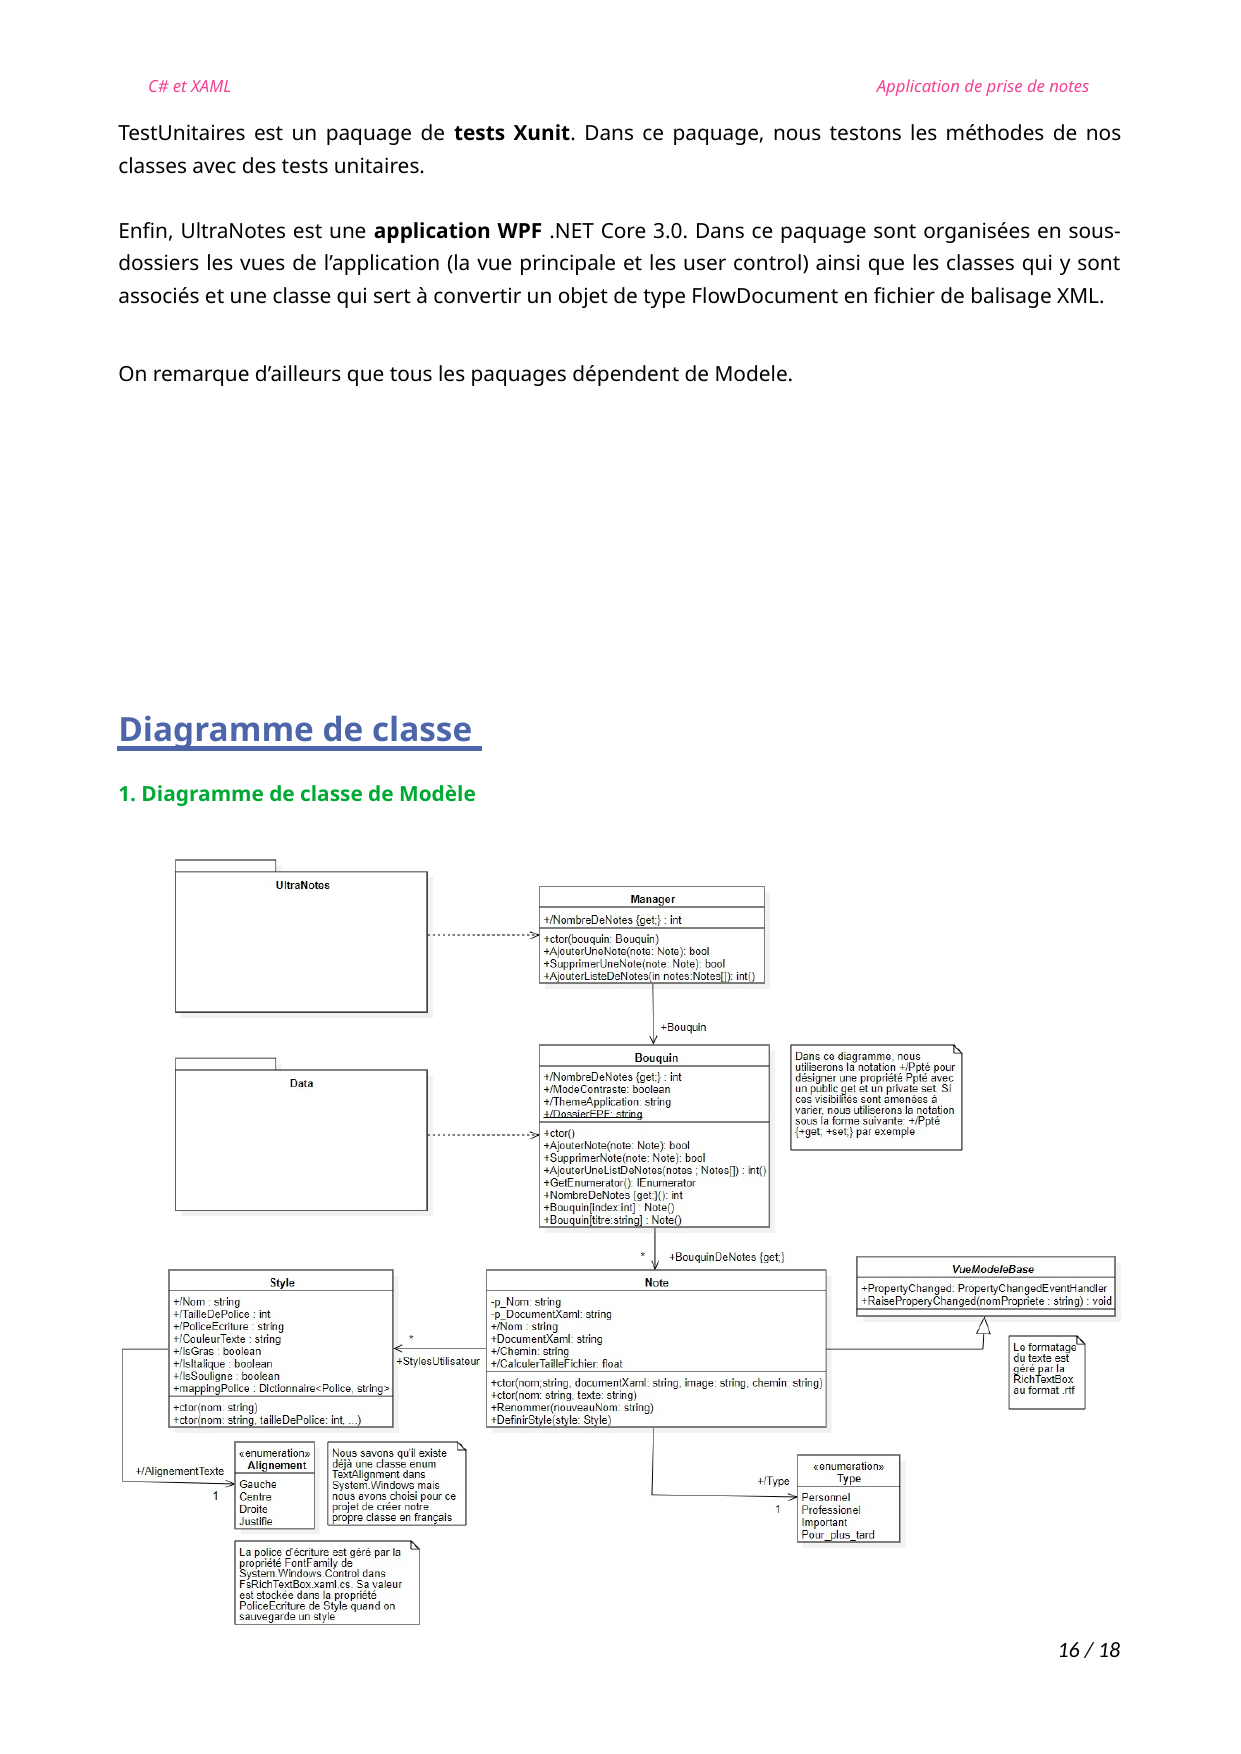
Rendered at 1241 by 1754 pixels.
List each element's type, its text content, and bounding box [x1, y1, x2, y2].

text Enfin, UltraNotes est une application WPF .NET Core 3.0. Dans ce paquage sont organisées en sous-dossiers les vues de l’application (la vue principale et les user control) ainsi que les classes qui y sont associés et une classe qui sert à convertir un objet de type FlowDocument en fichier de balisage XML. [118, 216, 1122, 309]
text 1. Diagramme de classe de Modèle [118, 779, 1122, 808]
text Diagramme de classe [118, 706, 1122, 751]
text TestUnitaires est un paquage de tests Xunit. Dans ce paquage, nous testons les méthodes de nos classes avec des tests unitaires. [118, 118, 1122, 179]
text On remarque d’ailleurs que tous les paquages dépendent de Modele. [118, 359, 1122, 388]
